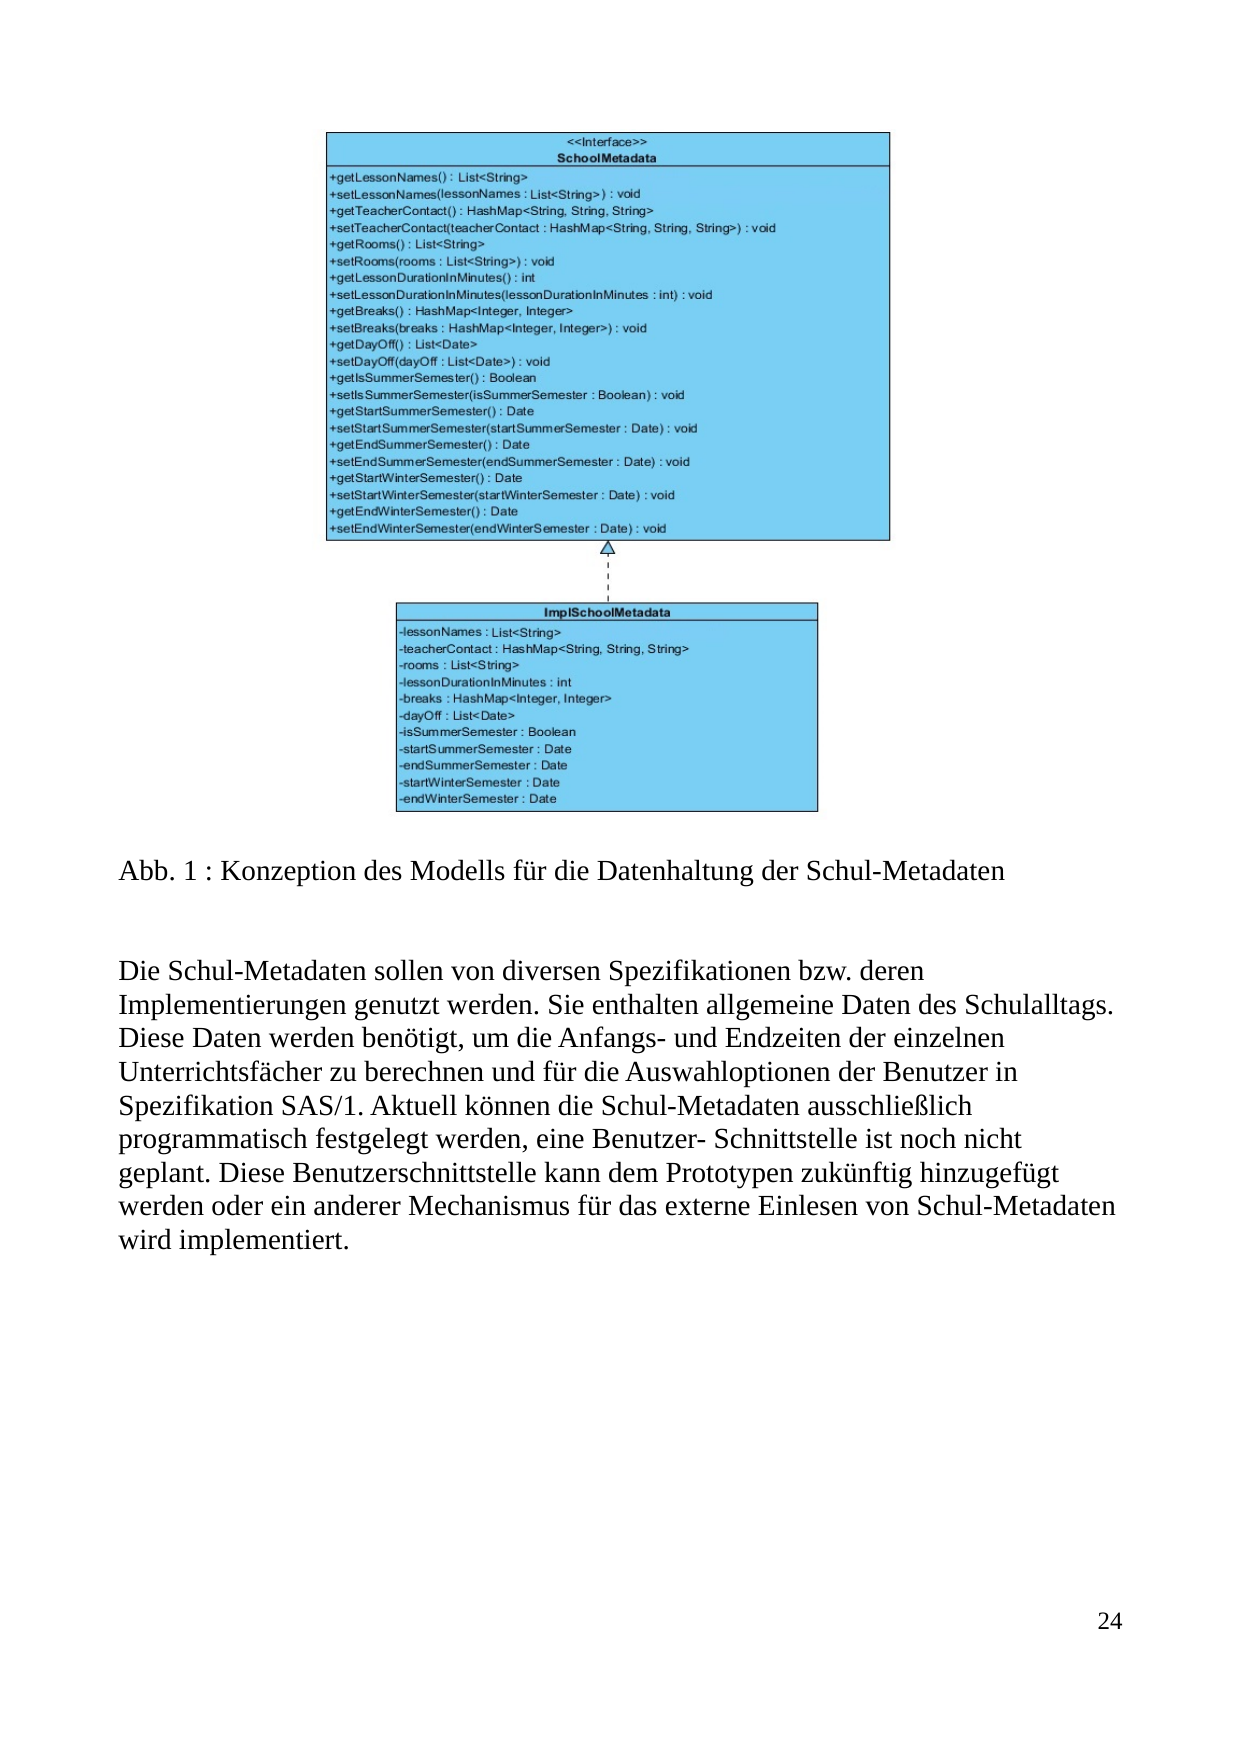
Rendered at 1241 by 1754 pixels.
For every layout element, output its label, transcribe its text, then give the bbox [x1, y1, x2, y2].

text Abb. 1 : Konzeption des Modells für die Datenhaltung der Schul-Metadaten [118, 853, 1122, 886]
text Die Schul-Metadaten sollen von diversen Spezifikationen bzw. deren Implementierungen genutzt werden. Sie enthalten allgemeine Daten des Schulalltags. Diese Daten werden benötigt, um die Anfangs- und Endzeiten der einzelnen Unterrichtsfächer zu berechnen und für die Auswahloptionen der Benutzer in Spezifikation SAS/1. Aktuell können die Schul-Metadaten ausschließlich programmatisch festgelegt werden, eine Benutzer- Schnittstelle ist noch nicht geplant. Diese Benutzerschnittstelle kann dem Prototypen zukünftig hinzugefügt werden oder ein anderer Mechanismus für das externe Einlesen von Schul-Metadaten wird implementiert. [118, 953, 1122, 1255]
picture [311, 129, 929, 820]
